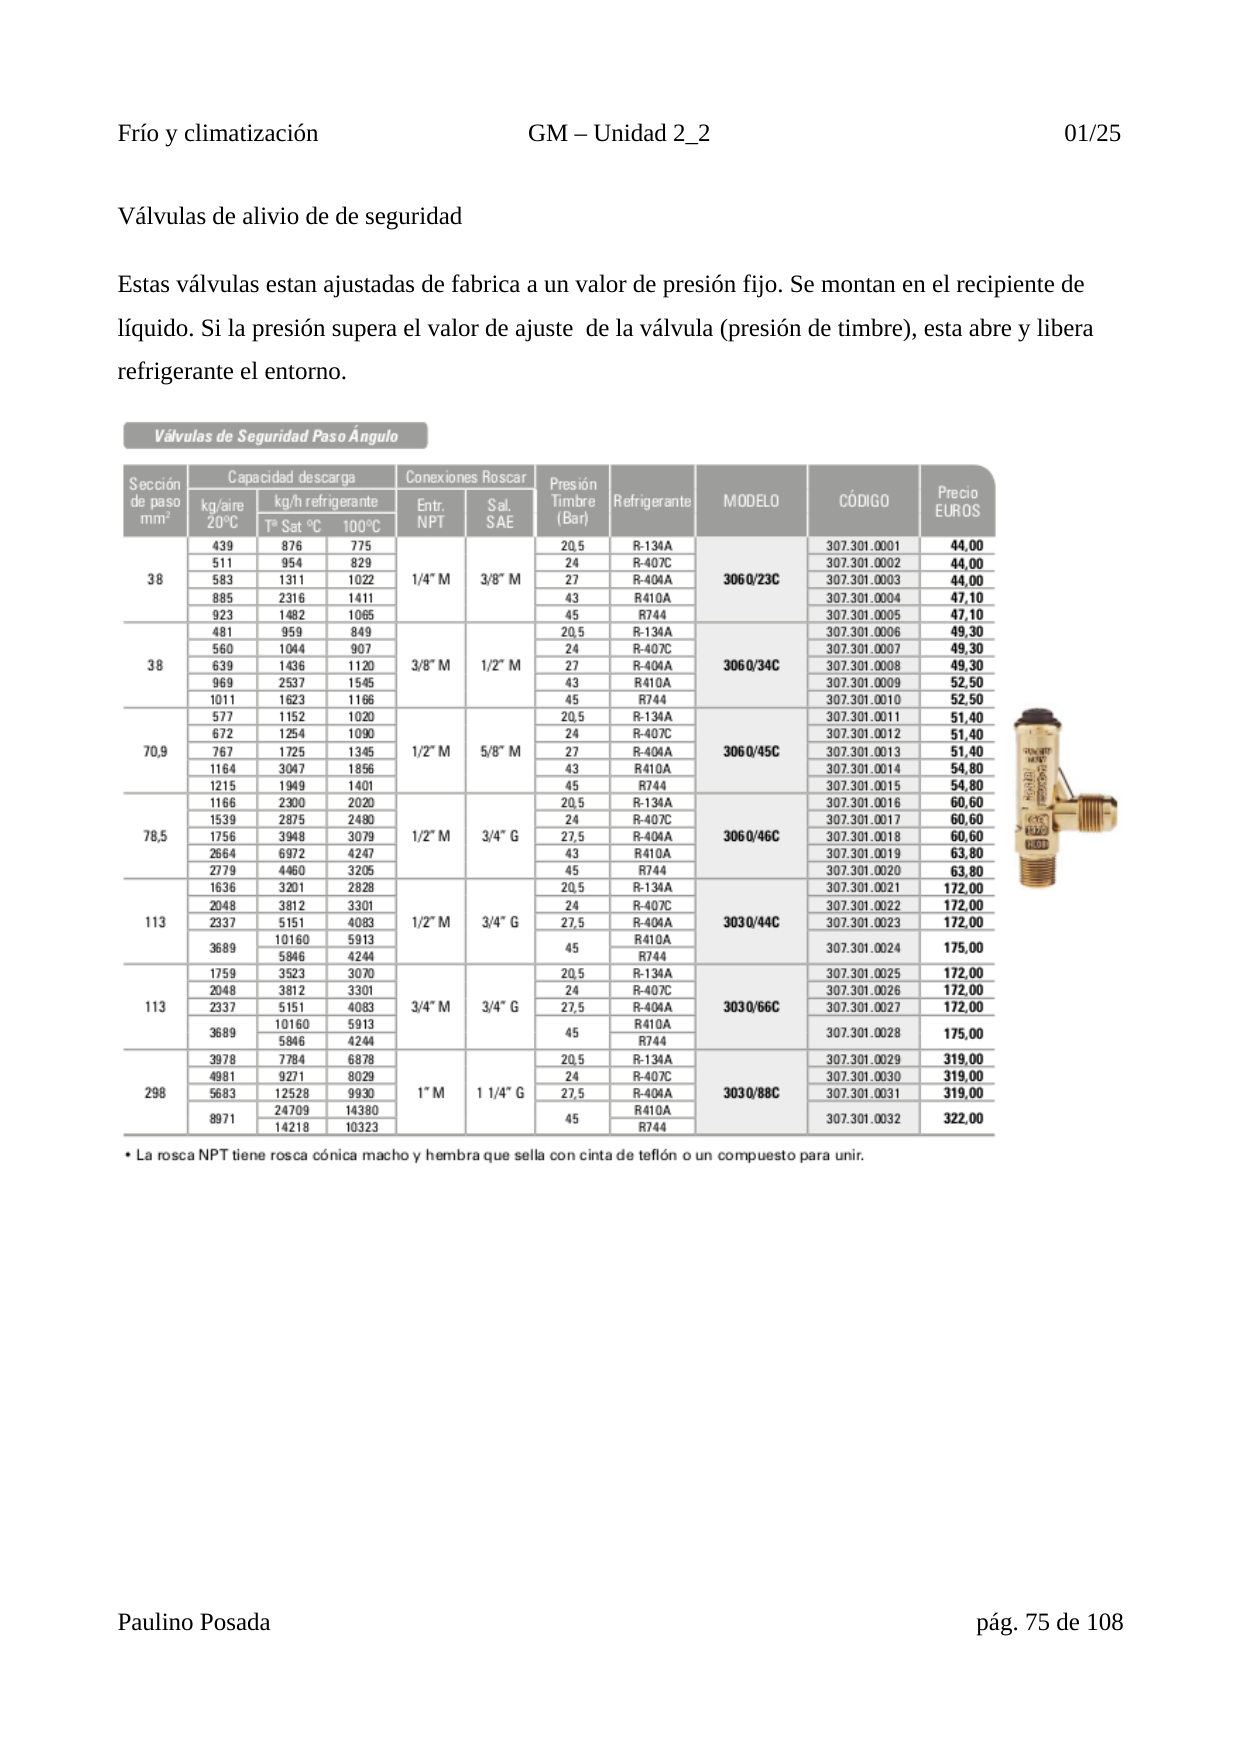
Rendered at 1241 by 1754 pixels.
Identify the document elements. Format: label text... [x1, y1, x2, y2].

text Estas válvulas estan ajustadas de fabrica a un valor de presión fijo. Se montan en el recipiente de líquido. Si la presión supera el valor de ajuste de la válvula (presión de timbre), esta abre y libera refrigerante el entorno. [117, 269, 1123, 384]
text Válvulas de alivio de de seguridad [117, 201, 1123, 230]
picture [118, 411, 1123, 1173]
